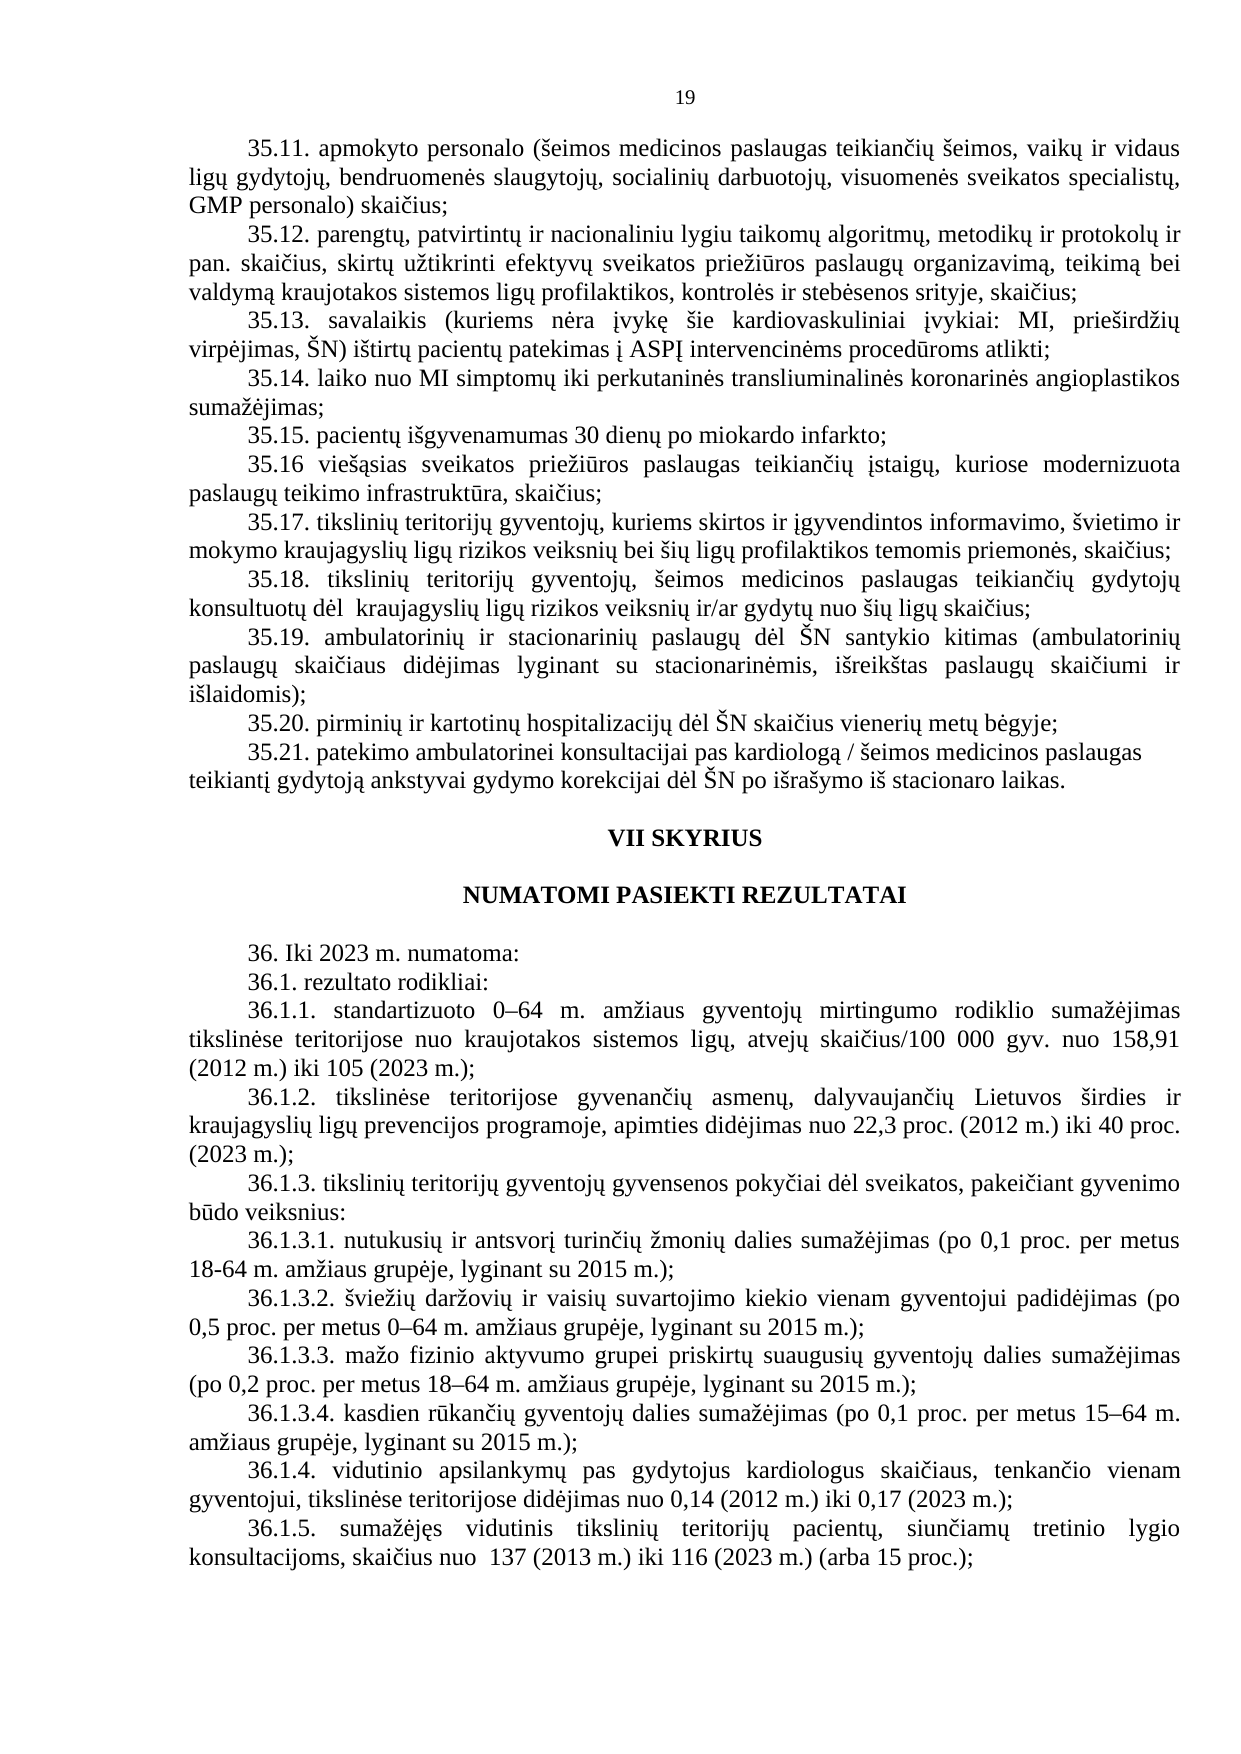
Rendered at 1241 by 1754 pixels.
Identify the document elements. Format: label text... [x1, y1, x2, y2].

text 35.11. apmokyto personalo (šeimos medicinos paslaugas teikiančių šeimos, vaikų ir vidaus ligų gydytojų, bendruomenės slaugytojų, socialinių darbuotojų, visuomenės sveikatos specialistų, GMP personalo) skaičius; [188, 133, 1181, 219]
text 36. Iki 2023 m. numatoma: [188, 938, 1181, 967]
text 35.15. pacientų išgyvenamumas 30 dienų po miokardo infarkto; [188, 421, 1181, 449]
text 36.1. rezultato rodikliai: [188, 967, 1181, 996]
text 36.1.3.2. šviežių daržovių ir vaisių suvartojimo kiekio vienam gyventojui padidėjimas (po 0,5 proc. per metus 0–64 m. amžiaus grupėje, lyginant su 2015 m.); [188, 1283, 1181, 1341]
text 35.21. patekimo ambulatorinei konsultacijai pas kardiologą / šeimos medicinos paslaugas teikiantį gydytoją ankstyvai gydymo korekcijai dėl ŠN po išrašymo iš stacionaro laikas. [188, 737, 1181, 794]
text 36.1.2. tikslinėse teritorijose gyvenančių asmenų, dalyvaujančių Lietuvos širdies ir kraujagyslių ligų prevencijos programoje, apimties didėjimas nuo 22,3 proc. (2012 m.) iki 40 proc. (2023 m.); [188, 1082, 1181, 1168]
text 36.1.3.3. mažo fizinio aktyvumo grupei priskirtų suaugusių gyventojų dalies sumažėjimas (po 0,2 proc. per metus 18–64 m. amžiaus grupėje, lyginant su 2015 m.); [188, 1341, 1181, 1398]
text NUMATOMI PASIEKTI REZULTATAI [188, 881, 1181, 909]
text 36.1.1. standartizuoto 0–64 m. amžiaus gyventojų mirtingumo rodiklio sumažėjimas tikslinėse teritorijose nuo kraujotakos sistemos ligų, atvejų skaičius/100 000 gyv. nuo 158,91 (2012 m.) iki 105 (2023 m.); [188, 996, 1181, 1082]
text 35.16 viešąsias sveikatos priežiūros paslaugas teikiančių įstaigų, kuriose modernizuota paslaugų teikimo infrastruktūra, skaičius; [188, 449, 1181, 507]
text 36.1.3.1. nutukusių ir antsvorį turinčių žmonių dalies sumažėjimas (po 0,1 proc. per metus 18-64 m. amžiaus grupėje, lyginant su 2015 m.); [188, 1226, 1181, 1283]
text 36.1.3.4. kasdien rūkančių gyventojų dalies sumažėjimas (po 0,1 proc. per metus 15–64 m. amžiaus grupėje, lyginant su 2015 m.); [188, 1398, 1181, 1456]
text 35.12. parengtų, patvirtintų ir nacionaliniu lygiu taikomų algoritmų, metodikų ir protokolų ir pan. skaičius, skirtų užtikrinti efektyvų sveikatos priežiūros paslaugų organizavimą, teikimą bei valdymą kraujotakos sistemos ligų profilaktikos, kontrolės ir stebėsenos srityje, skaičius; [188, 219, 1181, 306]
text 35.20. pirminių ir kartotinų hospitalizacijų dėl ŠN skaičius vienerių metų bėgyje; [188, 708, 1181, 737]
text 35.18. tikslinių teritorijų gyventojų, šeimos medicinos paslaugas teikiančių gydytojų konsultuotų dėl kraujagyslių ligų rizikos veiksnių ir/ar gydytų nuo šių ligų skaičius; [188, 564, 1181, 622]
text 36.1.4. vidutinio apsilankymų pas gydytojus kardiologus skaičiaus, tenkančio vienam gyventojui, tikslinėse teritorijose didėjimas nuo 0,14 (2012 m.) iki 0,17 (2023 m.); [188, 1456, 1181, 1513]
text 36.1.5. sumažėjęs vidutinis tikslinių teritorijų pacientų, siunčiamų tretinio lygio konsultacijoms, skaičius nuo 137 (2013 m.) iki 116 (2023 m.) (arba 15 proc.); [188, 1513, 1181, 1571]
text 36.1.3. tikslinių teritorijų gyventojų gyvensenos pokyčiai dėl sveikatos, pakeičiant gyvenimo būdo veiksnius: [188, 1168, 1181, 1226]
text VII SKYRIUS [188, 823, 1181, 852]
text 35.13. savalaikis (kuriems nėra įvykę šie kardiovaskuliniai įvykiai: MI, prieširdžių virpėjimas, ŠN) ištirtų pacientų patekimas į ASPĮ intervencinėms procedūroms atlikti; [188, 306, 1181, 363]
text 35.17. tikslinių teritorijų gyventojų, kuriems skirtos ir įgyvendintos informavimo, švietimo ir mokymo kraujagyslių ligų rizikos veiksnių bei šių ligų profilaktikos temomis priemonės, skaičius; [188, 507, 1181, 564]
text 35.19. ambulatorinių ir stacionarinių paslaugų dėl ŠN santykio kitimas (ambulatorinių paslaugų skaičiaus didėjimas lyginant su stacionarinėmis, išreikštas paslaugų skaičiumi ir išlaidomis); [188, 622, 1181, 708]
text 35.14. laiko nuo MI simptomų iki perkutaninės transliuminalinės koronarinės angioplastikos sumažėjimas; [188, 363, 1181, 421]
